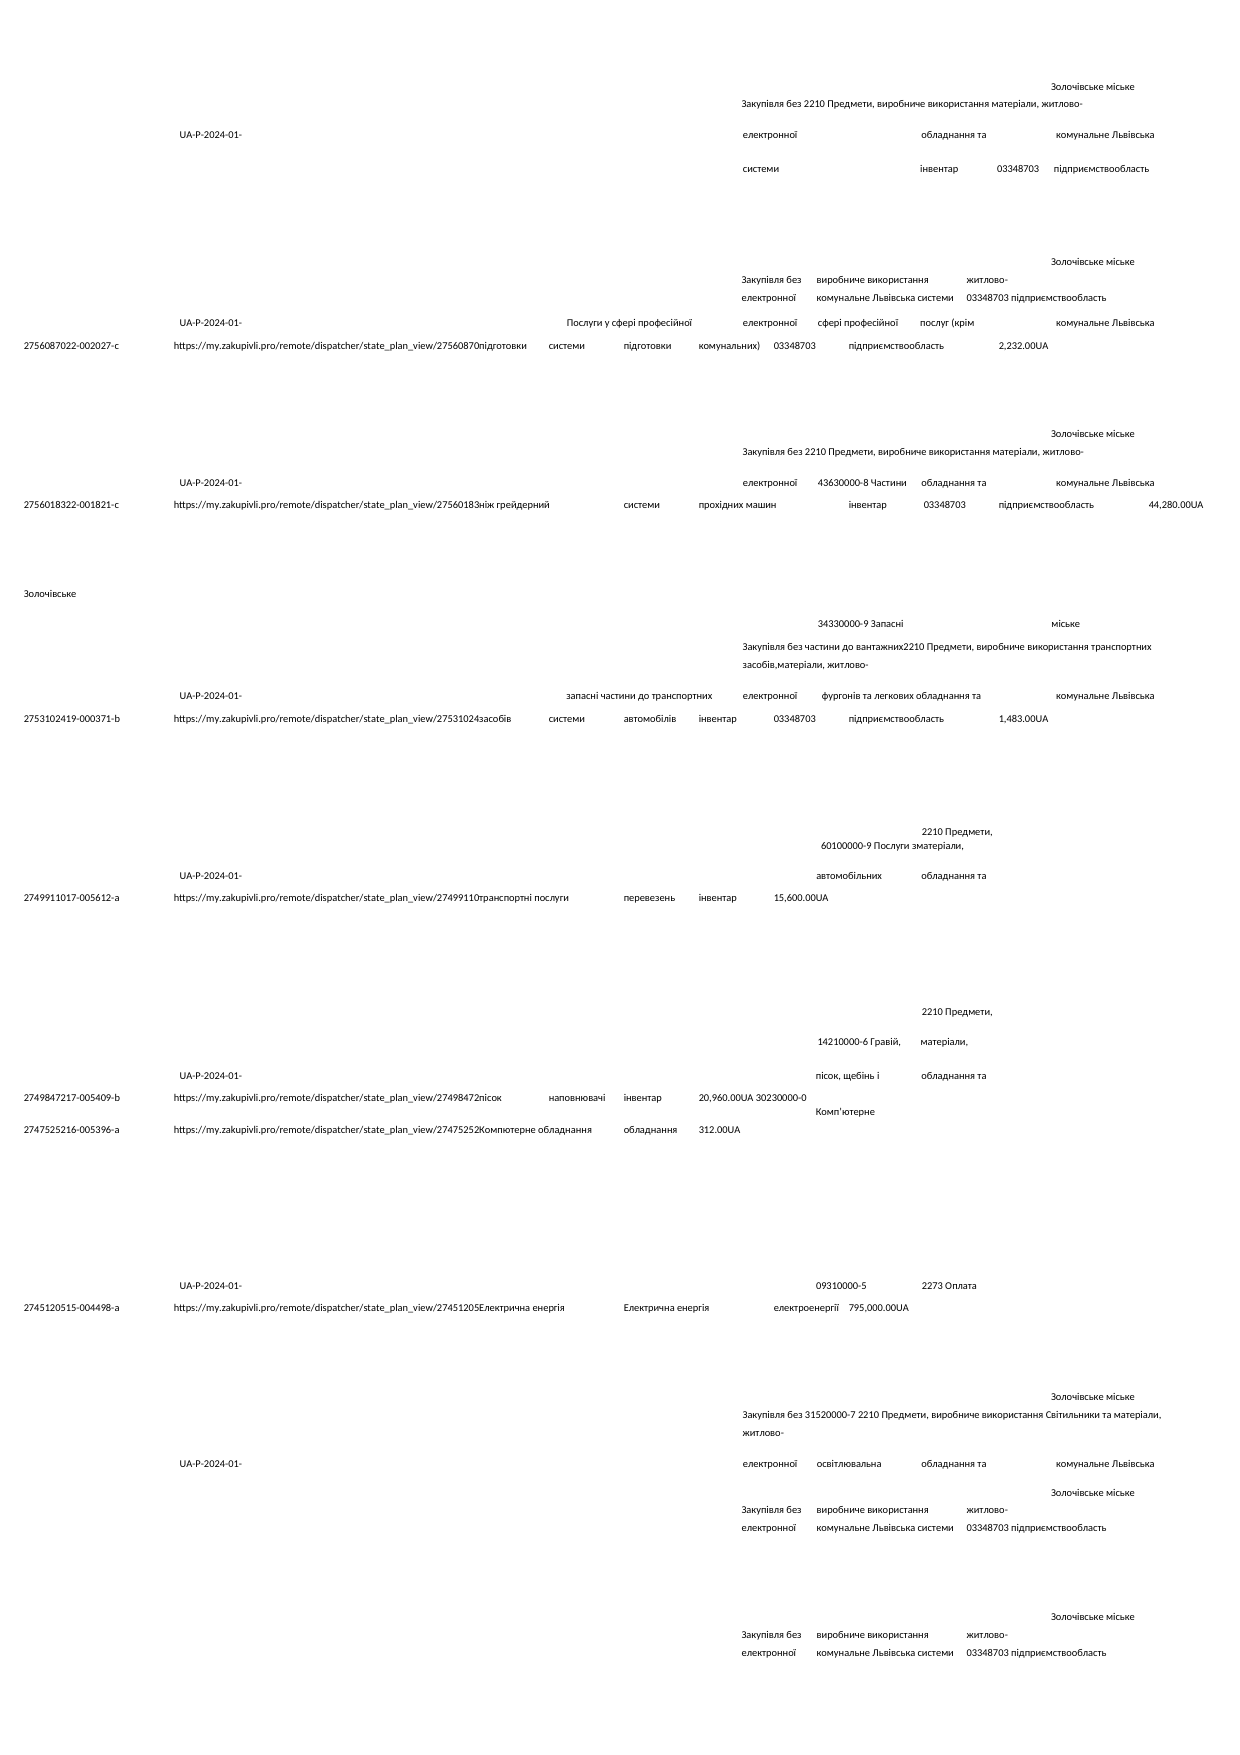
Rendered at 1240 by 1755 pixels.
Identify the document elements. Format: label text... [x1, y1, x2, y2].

text UA-P-2024-01- запасні частини до транспортних електронної фургонів та легкових обладнання та комунальне Львівська [23, 677, 1239, 705]
text UA-P-2024-01- електронної 43630000-8 Частини обладнання та комунальне Львівська [23, 464, 1239, 492]
text 60100000-9 Послуги зматеріали, [555, 839, 1230, 852]
text Золочівське міське [1051, 428, 1137, 440]
text UA-P-2024-01- Послуги у сфері професійної електронної сфері професійної послуг (крім комунальне Львівська [23, 304, 1239, 332]
list 2749911017-005612-a https://my.zakupivli.pro/remote/dispatcher/state_plan_view/27499110транспортні послуги перевезень інвентар 15,600.00UA [0, 892, 1239, 904]
text 2210 Предмети, [674, 1005, 1239, 1018]
text UA-P-2024-01- 09310000-5 2273 Оплата [23, 1267, 1239, 1295]
text Комп’ютерне [555, 1106, 1135, 1118]
text UA-P-2024-01- автомобільних обладнання та [23, 857, 1239, 885]
list 2749847217-005409-b https://my.zakupivli.pro/remote/dispatcher/state_plan_view/27498472пісок наповнювачі інвентар 20,960.00UA 30230000-0 [0, 1092, 1239, 1104]
list 2747525216-005396-a https://my.zakupivli.pro/remote/dispatcher/state_plan_view/27475252Компютерне обладнання обладнання 312.00UA [0, 1123, 1239, 1136]
list 2745120515-004498-a https://my.zakupivli.pro/remote/dispatcher/state_plan_view/27451205Електрична енергія Електрична енергія електроенергії 795,000.00UA [0, 1302, 1239, 1314]
list 2756087022-002027-c https://my.zakupivli.pro/remote/dispatcher/state_plan_view/27560870підготовки системи підготовки комунальних) 03348703 підприємствообласть 2,232.00UA [0, 339, 1239, 352]
text 2210 Предмети, [674, 826, 1239, 838]
text 14210000-6 Гравій, матеріали, [23, 1023, 1239, 1051]
text Золочівське міське [1051, 1390, 1137, 1403]
text UA-P-2024-01- електронної освітлювальна обладнання та комунальне Львівська [23, 1445, 1239, 1473]
text Золочівське [23, 588, 1239, 600]
text Закупівля без 2210 Предмети, виробниче використання матеріали, житлово- [742, 446, 1166, 458]
list 2753102419-000371-b https://my.zakupivli.pro/remote/dispatcher/state_plan_view/27531024засобів системи автомобілів інвентар 03348703 підприємствообласть 1,483.00UA [0, 712, 1239, 725]
text Закупівля без частини до вантажних2210 Предмети, виробниче використання транспортних засобів,матеріали, житлово- [742, 640, 1166, 671]
text Закупівля без 31520000-7 2210 Предмети, виробниче використання Світильники та матеріали, житлово- [742, 1408, 1166, 1439]
text UA-P-2024-01- пісок, щебінь і обладнання та [23, 1057, 1239, 1085]
text 34330000-9 Запасні міське [23, 606, 1239, 633]
list 2756018322-001821-c https://my.zakupivli.pro/remote/dispatcher/state_plan_view/27560183ніж грейдерний системи прохідних машин інвентар 03348703 підприємствообласть 44,280.00UA [0, 499, 1239, 512]
